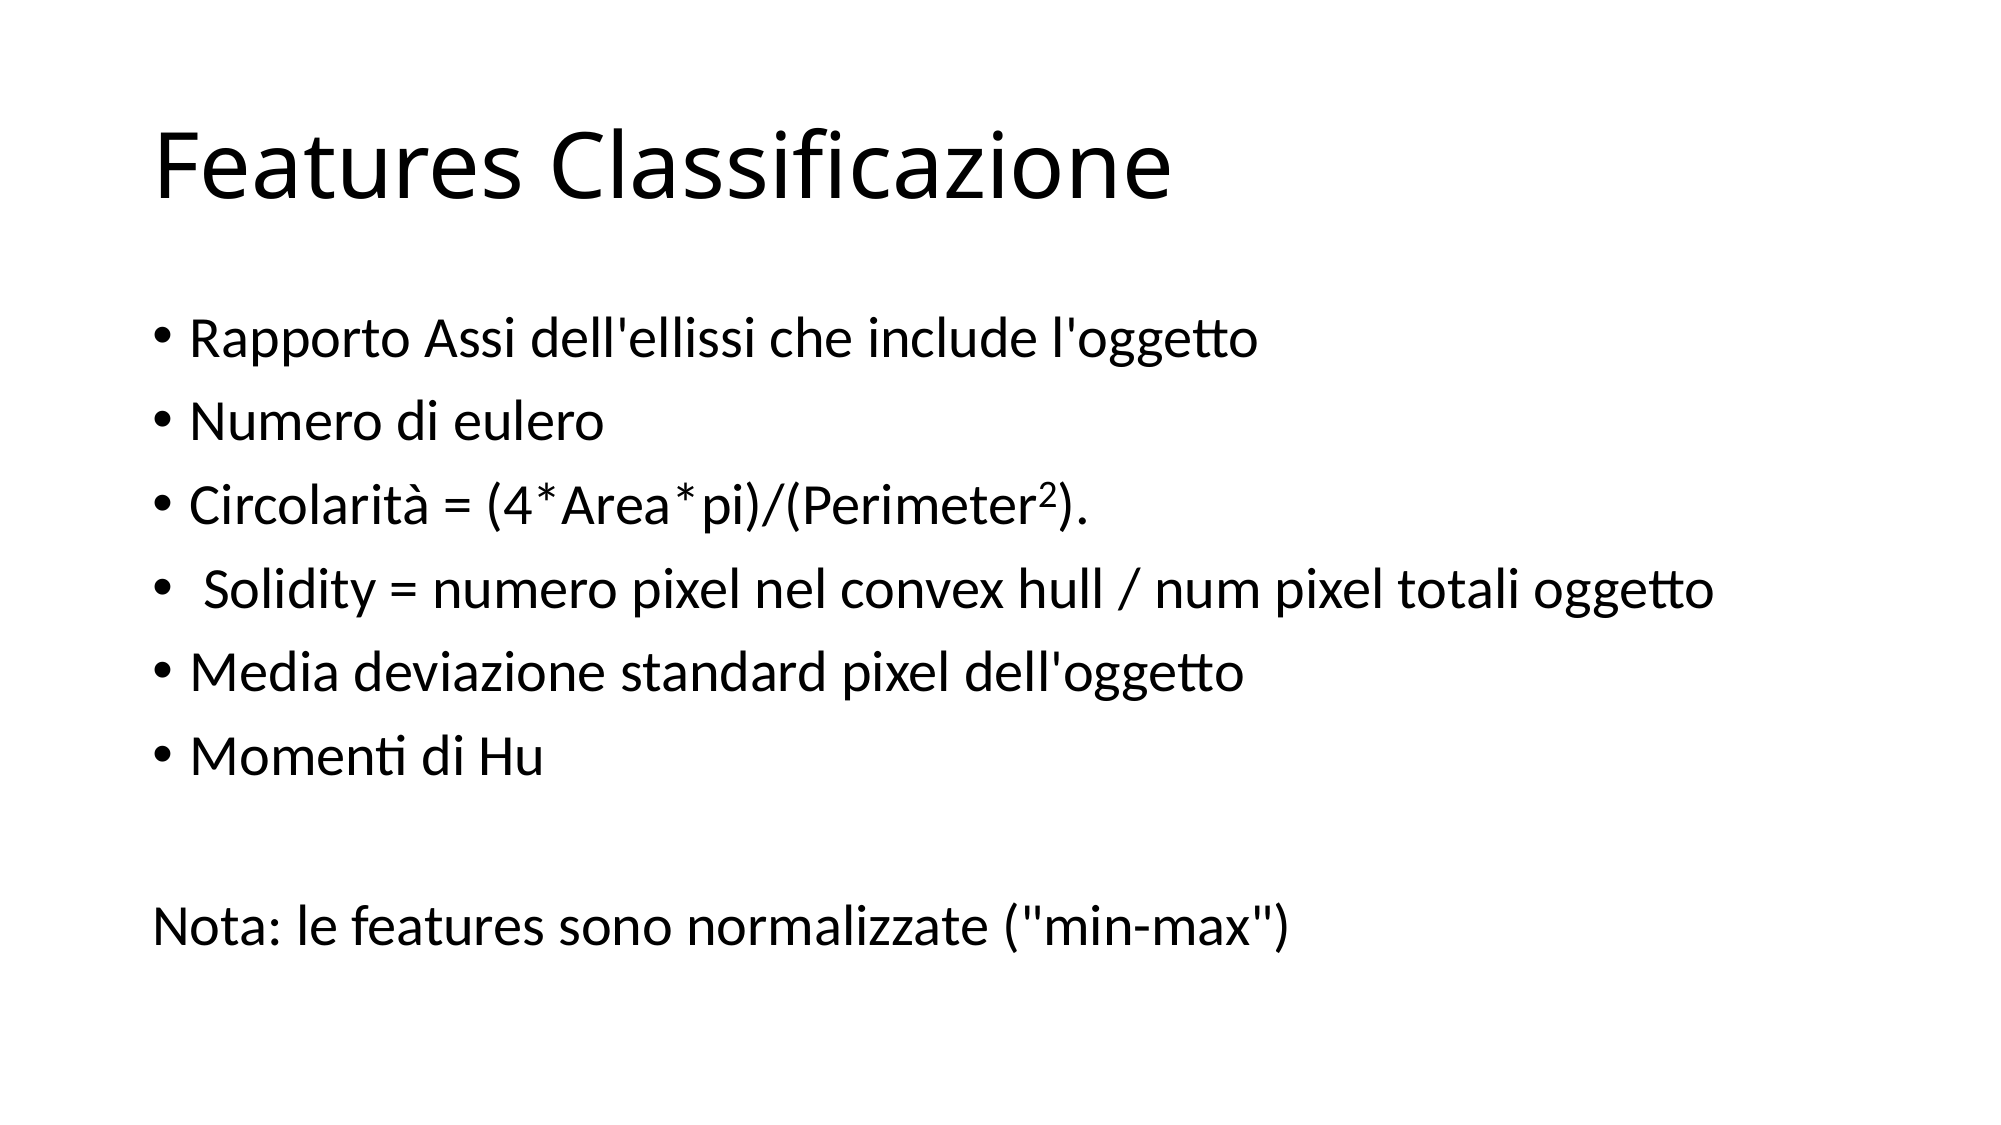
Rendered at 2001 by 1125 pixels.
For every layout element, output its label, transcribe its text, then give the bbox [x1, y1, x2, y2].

title Features Classificazione [137, 59, 1863, 278]
list Rapporto Assi dell'ellissi che include l'oggetto Numero di eulero Circolarità = (4*Area*pi)/(Perimeter2). Solidity = numero pixel nel convex hull / num pixel totali oggetto Media deviazione standard pixel dell'oggetto Momenti di Hu Nota: le features sono normalizzate ("min-max") [137, 299, 1757, 1014]
